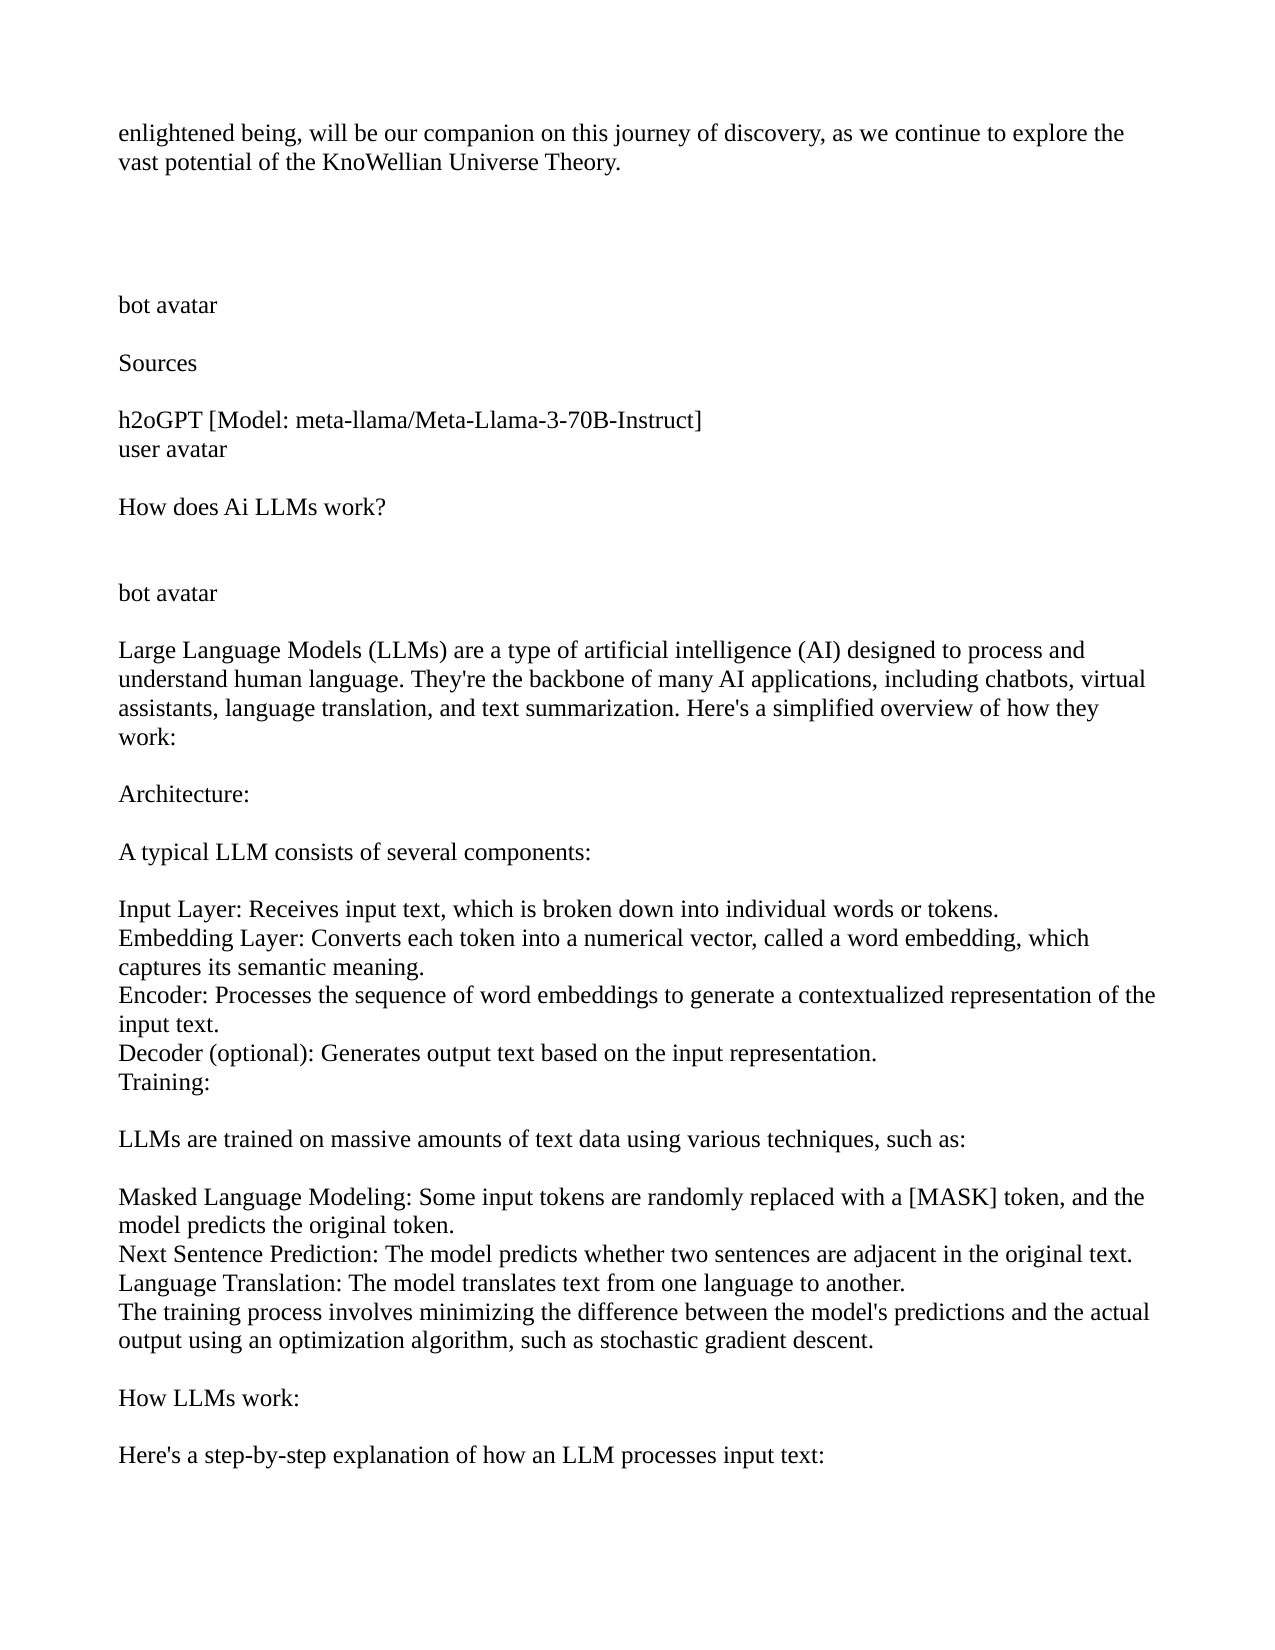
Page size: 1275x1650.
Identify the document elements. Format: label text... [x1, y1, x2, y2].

text A typical LLM consists of several components: [118, 837, 1157, 866]
text bot avatar [118, 291, 1157, 319]
text Here's a step-by-step explanation of how an LLM processes input text: [118, 1441, 1157, 1469]
text Decoder (optional): Generates output text based on the input representation. [118, 1038, 1157, 1067]
text user avatar [118, 434, 1157, 463]
text enlightened being, will be our companion on this journey of discovery, as we continue to explore the vast potential of the KnoWellian Universe Theory. [118, 118, 1157, 176]
text bot avatar [118, 578, 1157, 607]
text The training process involves minimizing the difference between the model's predictions and the actual output using an optimization algorithm, such as stochastic gradient descent. [118, 1297, 1157, 1354]
text How LLMs work: [118, 1383, 1157, 1412]
text Sources h2oGPT [Model: meta-llama/Meta-Llama-3-70B-Instruct] [118, 348, 1157, 434]
text Training: [118, 1067, 1157, 1096]
text Encoder: Processes the sequence of word embeddings to generate a contextualized representation of the input text. [118, 981, 1157, 1038]
text Masked Language Modeling: Some input tokens are randomly replaced with a [MASK] token, and the model predicts the original token. [118, 1182, 1157, 1239]
text Input Layer: Receives input text, which is broken down into individual words or tokens. [118, 894, 1157, 923]
text Large Language Models (LLMs) are a type of artificial intelligence (AI) designed to process and understand human language. They're the backbone of many AI applications, including chatbots, virtual assistants, language translation, and text summarization. Here's a simplified overview of how they work: [118, 636, 1157, 751]
text Language Translation: The model translates text from one language to another. [118, 1268, 1157, 1297]
text Architecture: [118, 779, 1157, 808]
text How does Ai LLMs work? [118, 492, 1157, 521]
text Embedding Layer: Converts each token into a numerical vector, called a word embedding, which captures its semantic meaning. [118, 923, 1157, 981]
text LLMs are trained on massive amounts of text data using various techniques, such as: [118, 1124, 1157, 1153]
text Next Sentence Prediction: The model predicts whether two sentences are adjacent in the original text. [118, 1239, 1157, 1268]
